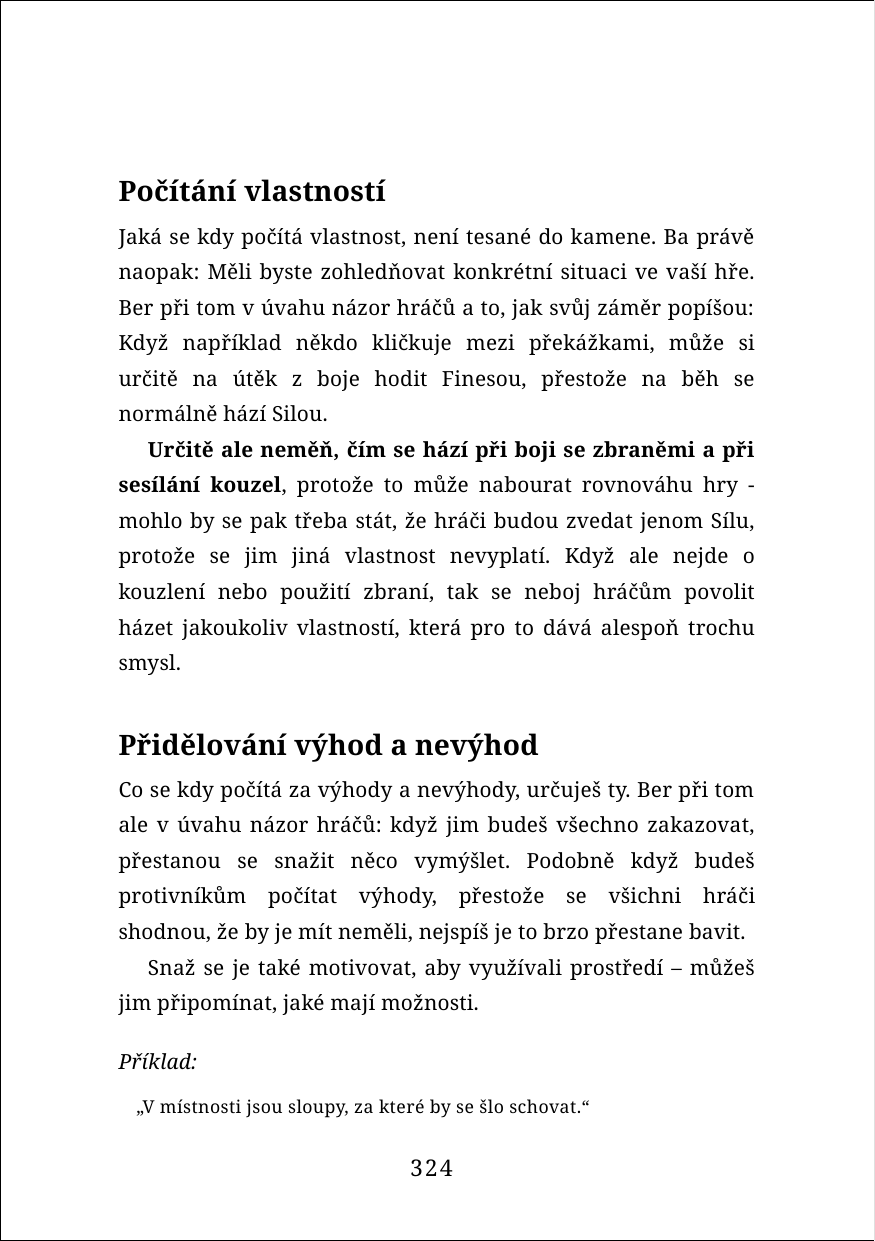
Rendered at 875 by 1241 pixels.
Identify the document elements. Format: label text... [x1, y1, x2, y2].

text Jaká se kdy počítá vlastnost, není tesané do kamene. Ba právě naopak: Měli byste zohledňovat konkrétní situaci ve vaší hře. Ber při tom v úvahu názor hráčů a to, jak svůj záměr popíšou: Když například někdo kličkuje mezi překážkami, může si určitě na útěk z boje hodit Finesou, přestože na běh se normálně hází Silou. Určitě ale neměň, čím se hází při boji se zbraněmi a při sesílání kouzel, protože to může nabourat rovnováhu hry - mohlo by se pak třeba stát, že hráči budou zvedat jenom Sílu, protože se jim jiná vlastnost nevyplatí. Když ale nejde o kouzlení nebo použití zbraní, tak se neboj hráčům povolit házet jakoukoliv vlastností, která pro to dává alespoň trochu smysl. [118, 222, 756, 677]
subtitle Počítání vlastností [118, 172, 756, 210]
text „V místnosti jsou sloupy, za které by se šlo schovat.“ [136, 1095, 756, 1119]
text Co se kdy počítá za výhody a nevýhody, určuješ ty. Ber při tom ale v úvahu názor hráčů: když jim budeš všechno zakazovat, přestanou se snažit něco vymýšlet. Podobně když budeš protivníkům počítat výhody, přestože se všichni hráči shodnou, že by je mít neměli, nejspíš je to brzo přestane bavit. Snaž se je také motivovat, aby využívali prostředí – můžeš jim připomínat, jaké mají možnosti. [118, 775, 756, 1017]
subtitle Přidělování výhod a nevýhod [118, 725, 756, 763]
text Příklad: [118, 1047, 756, 1076]
